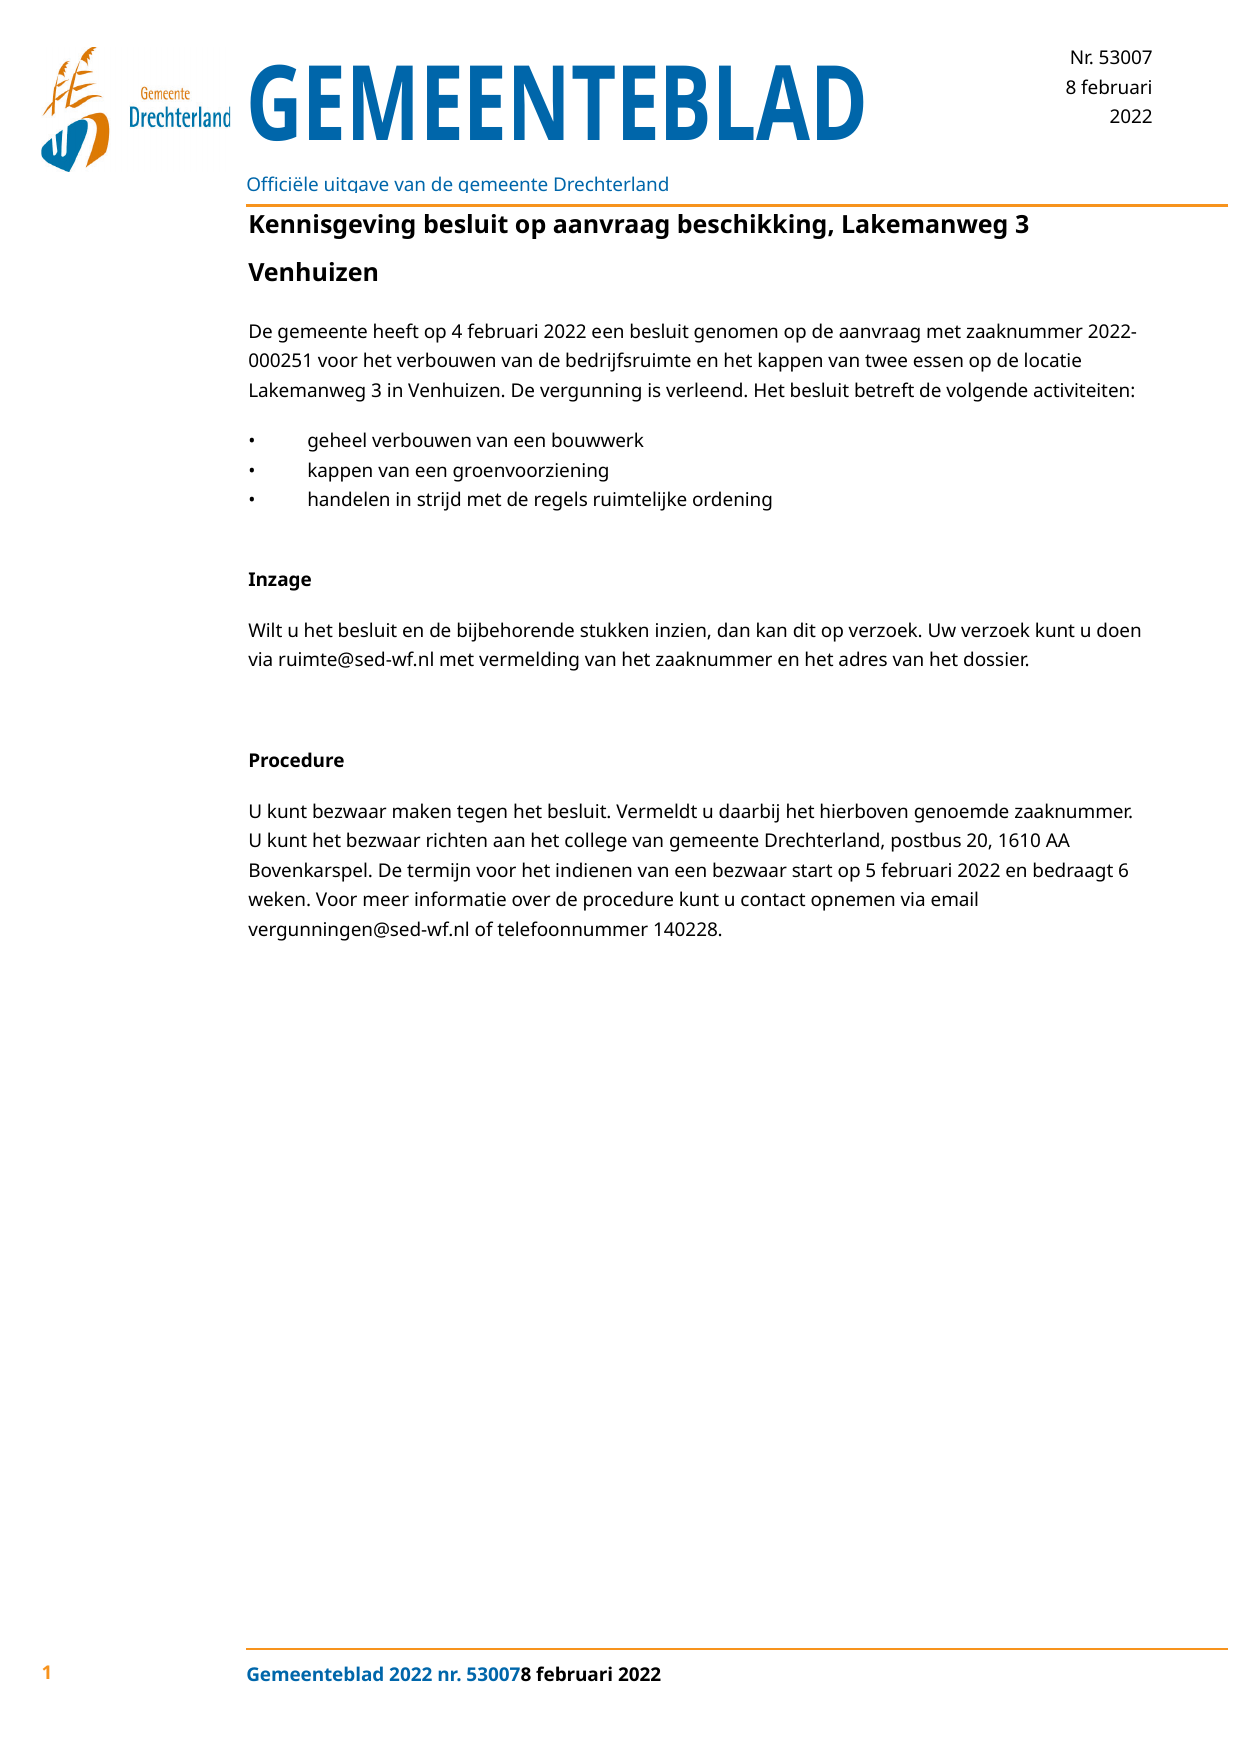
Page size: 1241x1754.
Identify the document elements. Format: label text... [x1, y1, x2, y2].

text Inzage [248, 567, 1152, 592]
list geheel verbouwen van een bouwwerk [248, 427, 1152, 453]
text U kunt bezwaar maken tegen het besluit. Vermeldt u daarbij het hierboven genoemde zaaknummer. U kunt het bezwaar richten aan het college van gemeente Drechterland, postbus 20, 1610 AA Bovenkarspel. De termijn voor het indienen van een bezwaar start op 5 februari 2022 en bedraagt 6 weken. Voor meer informatie over de procedure kunt u contact opnemen via email vergunningen@sed-wf.nl of telefoonnummer 140228. [248, 798, 1152, 942]
text De gemeente heeft op 4 februari 2022 een besluit genomen op de aanvraag met zaaknummer 2022-000251 voor het verbouwen van de bedrijfsruimte en het kappen van twee essen op de locatie Lakemanweg 3 in Venhuizen. De vergunning is verleend. Het besluit betreft de volgende activiteiten: [248, 318, 1152, 403]
list kappen van een groenvoorziening [248, 457, 1152, 483]
picture [41, 47, 231, 172]
text Wilt u het besluit en de bijbehorende stukken inzien, dan kan dit op verzoek. Uw verzoek kunt u doen via ruimte@sed-wf.nl met vermelding van het zaaknummer en het adres van het dossier. [248, 617, 1152, 672]
text Procedure [248, 747, 1152, 773]
picture [226, 115, 231, 124]
text Kennisgeving besluit op aanvraag beschikking, Lakemanweg 3 Venhuizen [248, 207, 1152, 288]
list handelen in strijd met de regels ruimtelijke ordening [248, 487, 1152, 512]
picture [41, 158, 64, 172]
